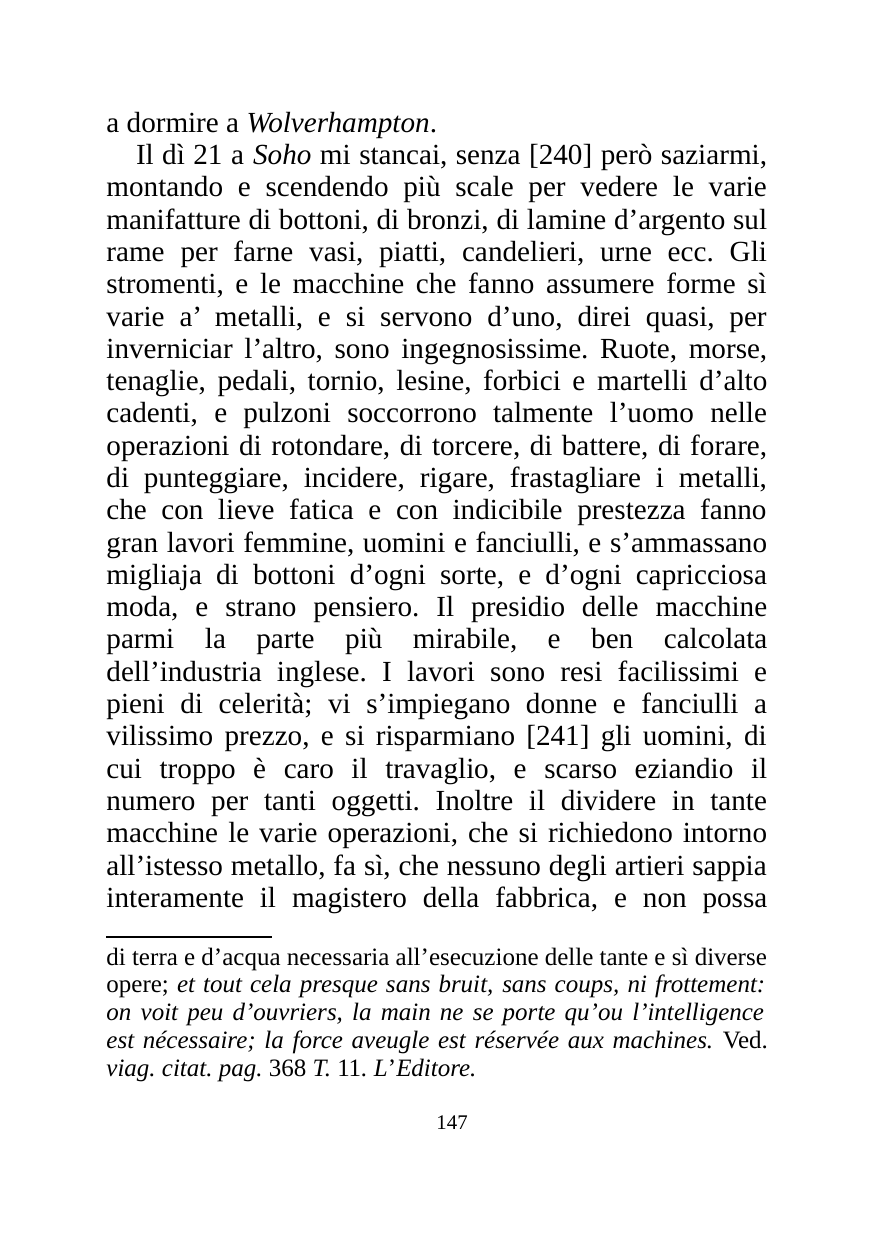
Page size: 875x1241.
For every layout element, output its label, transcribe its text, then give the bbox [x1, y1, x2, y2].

text Il dì 21 a Soho mi stancai, senza [240] però saziarmi, montando e scendendo più scale per vedere le varie manifatture di bottoni, di bronzi, di lamine d’argento sul rame per farne vasi, piatti, candelieri, urne ecc. Gli stromenti, e le macchine che fanno assumere forme sì varie a’ metalli, e si servono d’uno, direi quasi, per inverniciar l’altro, sono ingegnosissime. Ruote, morse, tenaglie, pedali, tornio, lesine, forbici e martelli d’alto cadenti, e pulzoni soccorrono talmente l’uomo nelle operazioni di rotondare, di torcere, di battere, di forare, di punteggiare, incidere, rigare, frastagliare i metalli, che con lieve fatica e con indicibile prestezza fanno gran lavori femmine, uomini e fanciulli, e s’ammassano migliaja di bottoni d’ogni sorte, e d’ogni capricciosa moda, e strano pensiero. Il presidio delle macchine parmi la parte più mirabile, e ben calcolata dell’industria inglese. I lavori sono resi facilissimi e pieni di celerità; vi s’impiegano donne e fanciulli a vilissimo prezzo, e si risparmiano [241] gli uomini, di cui troppo è caro il travaglio, e scarso eziandio il numero per tanti oggetti. Inoltre il dividere in tante macchine le varie operazioni, che si richiedono intorno all’istesso metallo, fa sì, che nessuno degli artieri sappia interamente il magistero della fabbrica, e non possa [106, 138, 768, 913]
text di terra e d’acqua necessaria all’esecuzione delle tante e sì diverse opere; et tout cela presque sans bruit, sans coups, ni frottement: on voit peu d’ouvriers, la main ne se porte qu’ou l’intelligence est nécessaire; la force aveugle est réservée aux machines. Ved. viag. citat. pag. 368 T. 11. L’Editore. [106, 943, 768, 1081]
